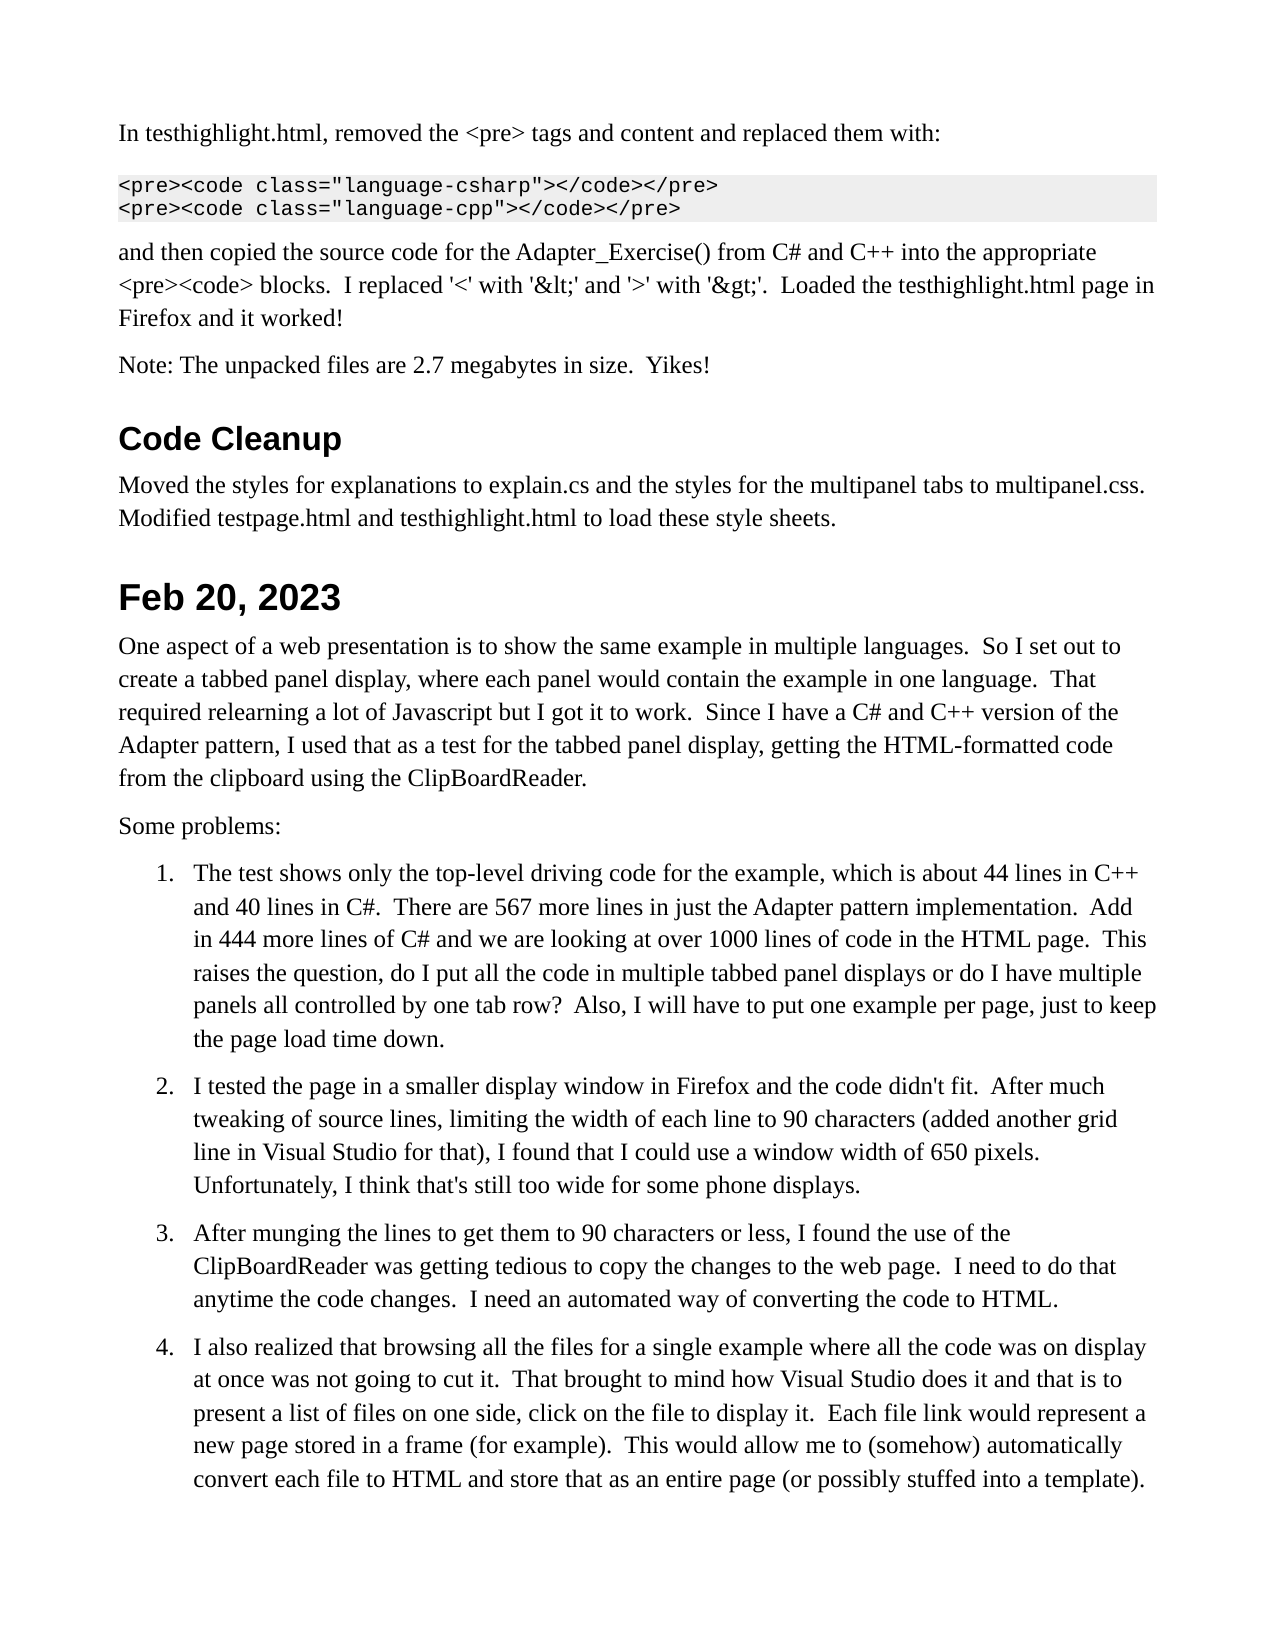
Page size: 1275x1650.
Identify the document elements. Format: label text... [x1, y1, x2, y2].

text Some problems: [118, 811, 1157, 840]
text Note: The unpacked files are 2.7 megabytes in size. Yikes! [118, 351, 1157, 379]
subtitle Code Cleanup [118, 419, 1157, 457]
subtitle Feb 20, 2023 [118, 576, 1157, 619]
text <pre><code class="language-csharp"></code></pre> [118, 175, 1157, 198]
text <pre><code class="language-cpp"></code></pre> [118, 198, 1157, 222]
list I tested the page in a smaller display window in Firefox and the code didn't fit. After much tweaking of source lines, limiting the width of each line to 90 characters (added another grid line in Visual Studio for that), I found that I could use a window width of 650 pixels. Unfortunately, I think that's still too wide for some phone displays. [156, 1071, 1157, 1199]
list The test shows only the top-level driving code for the example, which is about 44 lines in C++ and 40 lines in C#. There are 567 more lines in just the Adapter pattern implementation. Add in 444 more lines of C# and we are looking at over 1000 lines of code in the HTML page. This raises the question, do I put all the code in multiple tabbed panel displays or do I have multiple panels all controlled by one tab row? Also, I will have to put one example per page, just to keep the page load time down. [156, 858, 1157, 1052]
text In testhighlight.html, removed the <pre> tags and content and replaced them with: [118, 118, 1157, 147]
text One aspect of a web presentation is to show the same example in multiple languages. So I set out to create a tabbed panel display, where each panel would contain the example in one language. That required relearning a lot of Javascript but I got it to work. Since I have a C# and C++ version of the Adapter pattern, I used that as a test for the tabbed panel display, getting the HTML-formatted code from the clipboard using the ClipBoardReader. [118, 631, 1157, 792]
text Moved the styles for explanations to explain.cs and the styles for the multipanel tabs to multipanel.css. Modified testpage.html and testhighlight.html to load these style sheets. [118, 470, 1157, 532]
list After munging the lines to get them to 90 characters or less, I found the use of the ClipBoardReader was getting tedious to copy the changes to the web page. I need to do that anytime the code changes. I need an automated way of converting the code to HTML. [156, 1218, 1157, 1313]
list I also realized that browsing all the files for a single example where all the code was on display at once was not going to cut it. That brought to mind how Visual Studio does it and that is to present a list of files on one side, click on the file to display it. Each file link would represent a new page stored in a frame (for example). This would allow me to (somehow) automatically convert each file to HTML and store that as an entire page (or possibly stuffed into a template). [156, 1332, 1157, 1492]
text and then copied the source code for the Adapter_Exercise() from C# and C++ into the appropriate <pre><code> blocks. I replaced '<' with '&lt;' and '>' with '&gt;'. Loaded the testhighlight.html page in Firefox and it worked! [118, 237, 1157, 332]
